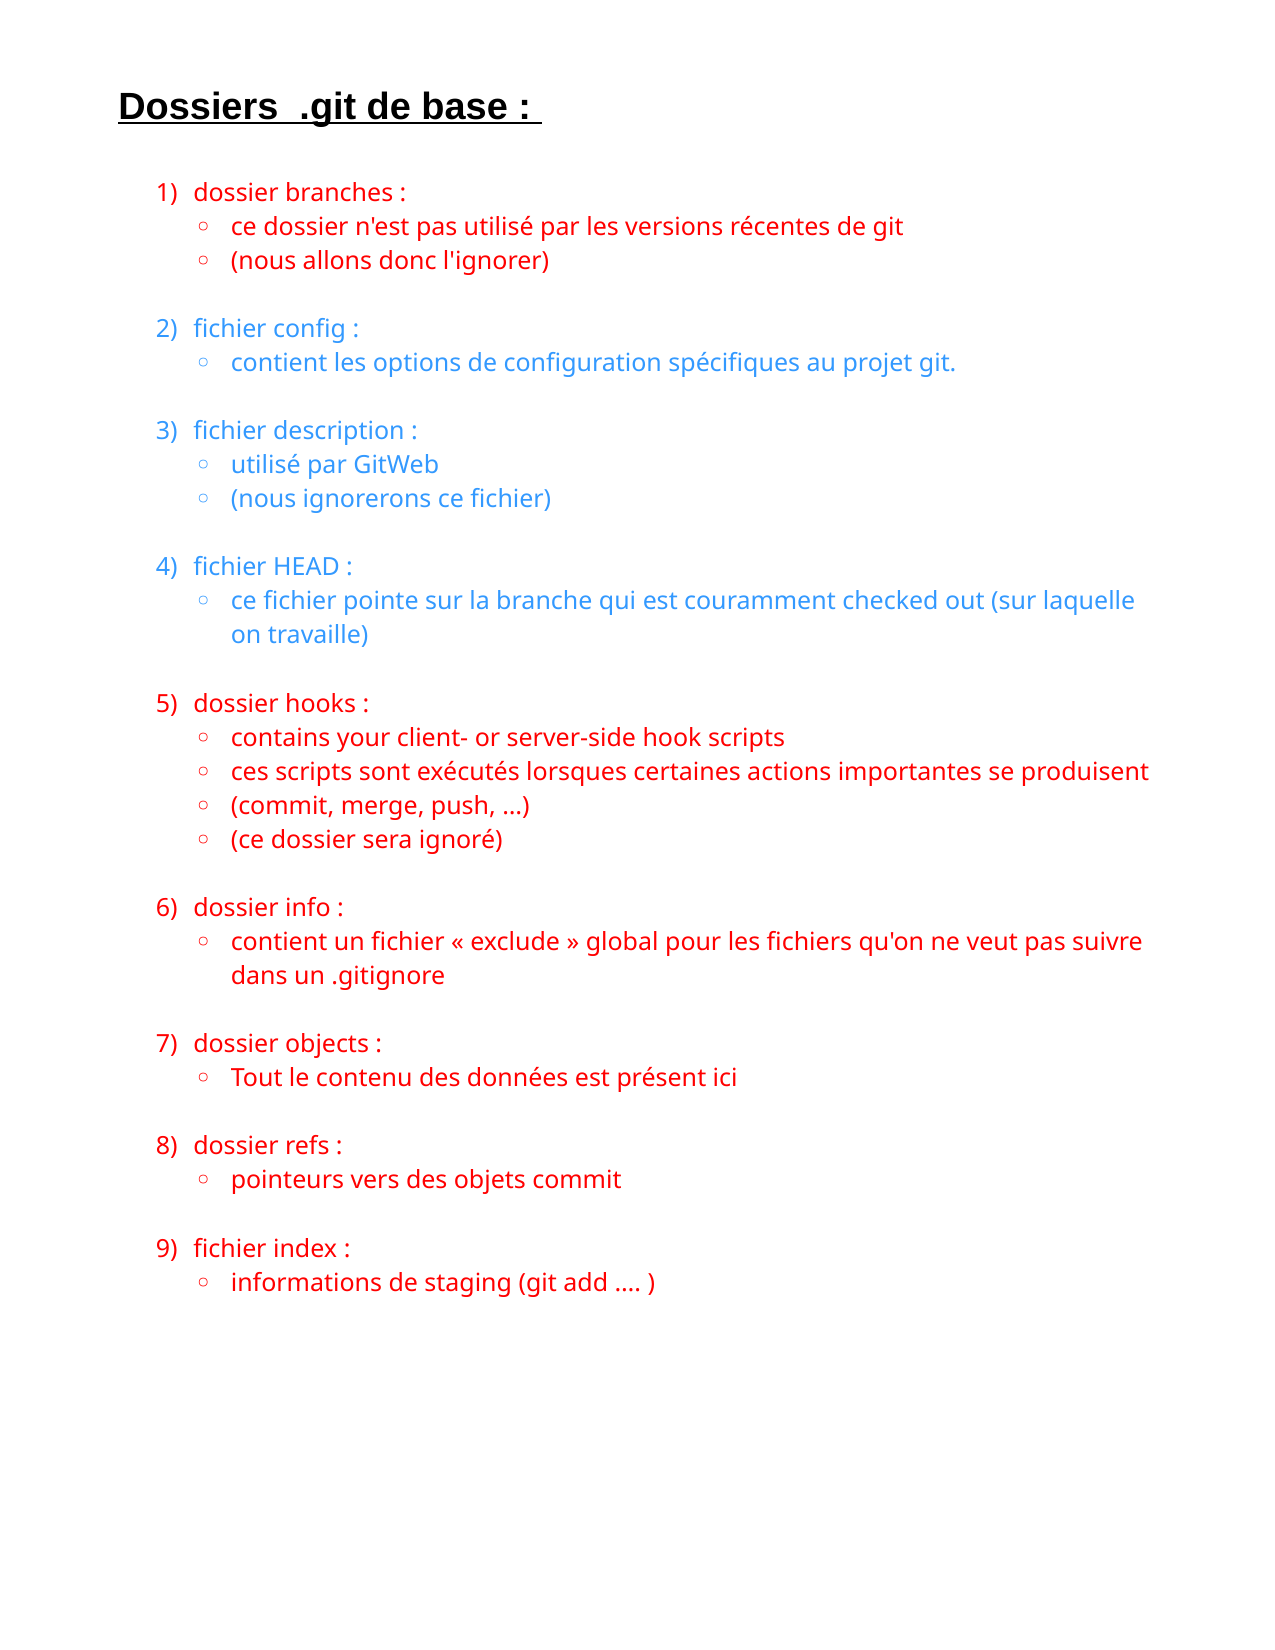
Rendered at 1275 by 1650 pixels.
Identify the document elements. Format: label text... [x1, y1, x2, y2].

list fichier config : [156, 311, 1157, 344]
list Tout le contenu des données est présent ici [193, 1060, 1157, 1094]
list fichier description : [156, 413, 1157, 447]
list dossier branches : [156, 174, 1157, 208]
list dossier hooks : [156, 685, 1157, 719]
list contains your client- or server-side hook scripts [193, 719, 1157, 753]
list ce fichier pointe sur la branche qui est couramment checked out (sur laquelle on travaille) [193, 583, 1157, 651]
list dossier info : [156, 889, 1157, 924]
list ce dossier n'est pas utilisé par les versions récentes de git [193, 208, 1157, 242]
list fichier HEAD : [156, 549, 1157, 583]
list pointeurs vers des objets commit [193, 1162, 1157, 1196]
list fichier index : [156, 1230, 1157, 1264]
list contient un fichier « exclude » global pour les fichiers qu'on ne veut pas suivre dans un .gitignore [193, 924, 1157, 992]
list (commit, merge, push, …) [193, 787, 1157, 821]
list informations de staging (git add …. ) [193, 1264, 1157, 1298]
list (nous allons donc l'ignorer) [193, 242, 1157, 276]
list dossier refs : [156, 1128, 1157, 1162]
list contient les options de configuration spécifiques au projet git. [193, 344, 1157, 379]
subtitle Dossiers .git de base : [118, 84, 1157, 128]
list dossier objects : [156, 1026, 1157, 1060]
list ces scripts sont exécutés lorsques certaines actions importantes se produisent [193, 753, 1157, 787]
list (nous ignorerons ce fichier) [193, 481, 1157, 515]
list (ce dossier sera ignoré) [193, 821, 1157, 856]
list utilisé par GitWeb [193, 447, 1157, 481]
